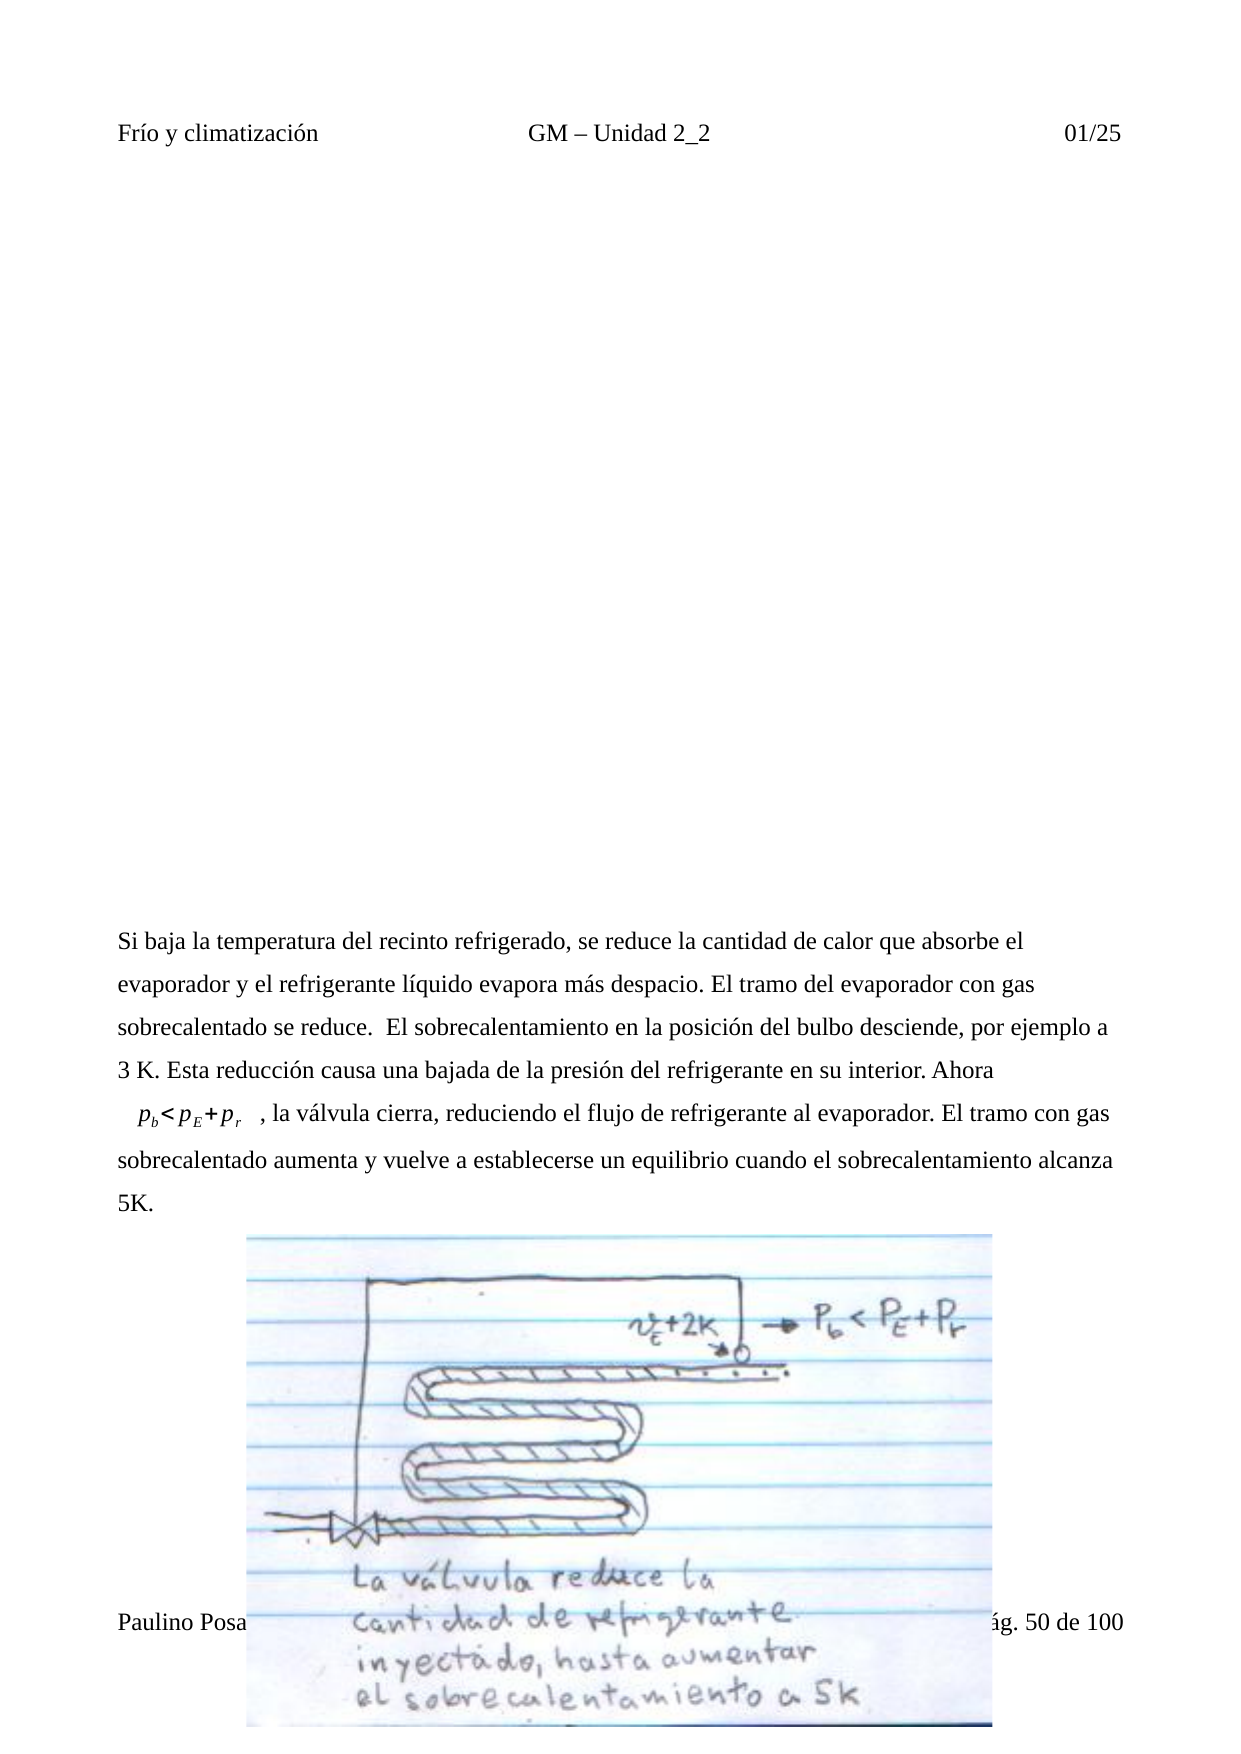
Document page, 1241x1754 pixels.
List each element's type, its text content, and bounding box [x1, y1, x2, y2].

picture [246, 1234, 993, 1727]
text Si baja la temperatura del recinto refrigerado, se reduce la cantidad de calor que absorbe el evaporador y el refrigerante líquido evapora más despacio. El tramo del evaporador con gas sobrecalentado se reduce. El sobrecalentamiento en la posición del bulbo desciende, por ejemplo a 3 K. Esta reducción causa una bajada de la presión del refrigerante en su interior. Ahora , la válvula cierra, reduciendo el flujo de refrigerante al evaporador. El tramo con gas sobrecalentado aumenta y vuelve a establecerse un equilibrio cuando el sobrecalentamiento alcanza 5K. [117, 926, 1123, 1217]
